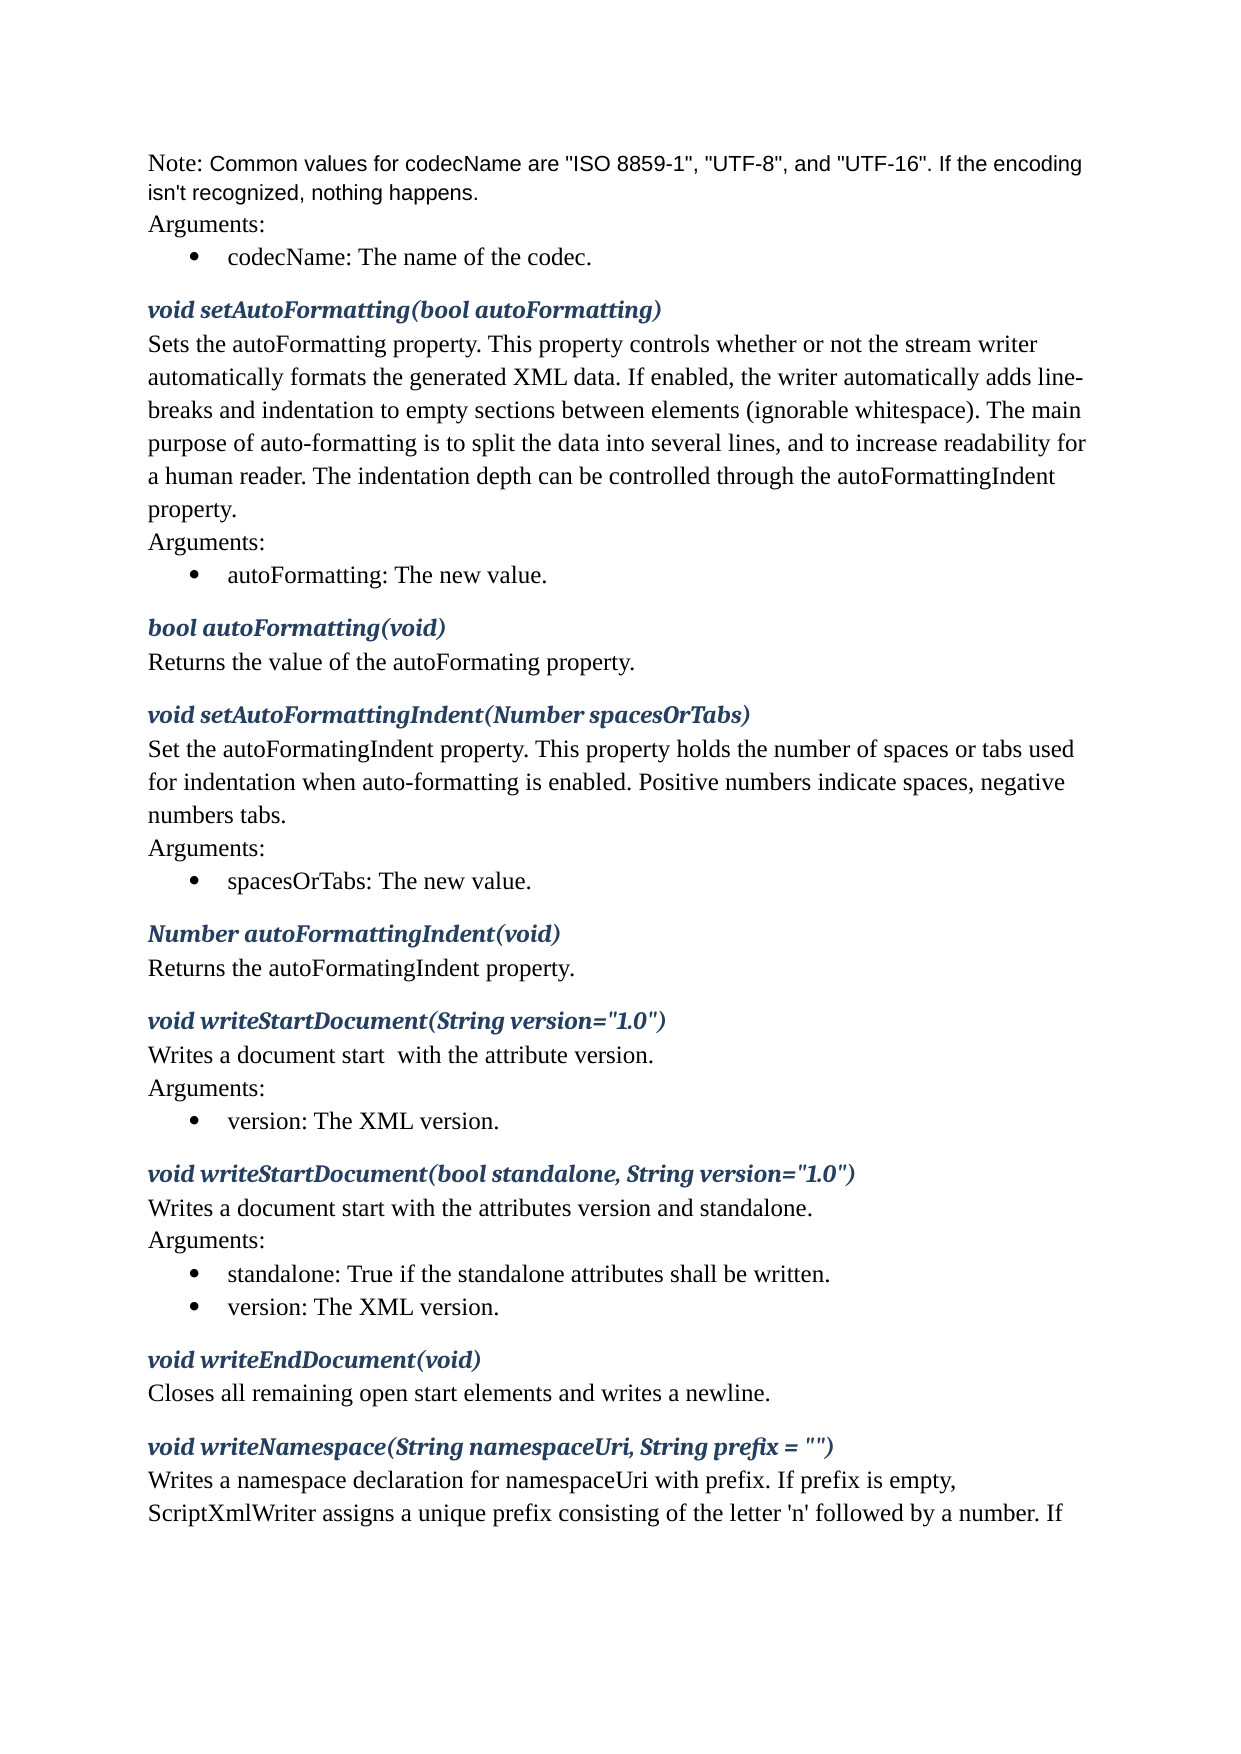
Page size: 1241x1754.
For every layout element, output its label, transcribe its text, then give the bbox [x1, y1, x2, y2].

list version: The XML version. [190, 1292, 1093, 1320]
list version: The XML version. [190, 1106, 1093, 1134]
text Writes a namespace declaration for namespaceUri with prefix. If prefix is empty, ScriptXmlWriter assigns a unique prefix consisting of the letter 'n' followed by a number. If [148, 1465, 1093, 1527]
text Writes a document start with the attributes version and standalone. [148, 1193, 1093, 1221]
subtitle void writeNamespace(String namespaceUri, String prefix = "") [148, 1432, 1093, 1461]
text Note: Common values for codecName are "ISO 8859-1", "UTF-8", and "UTF-16". If the encoding isn't recognized, nothing happens. [148, 148, 1093, 205]
text Closes all remaining open start elements and writes a newline. [148, 1378, 1093, 1407]
text Writes a document start with the attribute version. [148, 1040, 1093, 1068]
subtitle void setAutoFormatting(bool autoFormatting) [148, 296, 1093, 325]
subtitle void writeStartDocument(bool standalone, String version="1.0") [148, 1159, 1093, 1188]
text Returns the value of the autoFormating property. [148, 647, 1093, 676]
text Returns the autoFormatingIndent property. [148, 953, 1093, 982]
subtitle void writeStartDocument(String version="1.0") [148, 1007, 1093, 1035]
text Arguments: [148, 209, 1093, 238]
list spacesOrTabs: The new value. [190, 866, 1093, 895]
list codecName: The name of the codec. [190, 242, 1093, 271]
text Set the autoFormatingIndent property. This property holds the number of spaces or tabs used for indentation when auto-formatting is enabled. Positive numbers indicate spaces, negative numbers tabs. [148, 734, 1093, 829]
subtitle void setAutoFormattingIndent(Number spacesOrTabs) [148, 701, 1093, 729]
subtitle bool autoFormatting(void) [148, 614, 1093, 643]
list autoFormatting: The new value. [190, 560, 1093, 589]
text Arguments: [148, 1073, 1093, 1101]
text Sets the autoFormatting property. This property controls whether or not the stream writer automatically formats the generated XML data. If enabled, the writer automatically adds line-breaks and indentation to empty sections between elements (ignorable whitespace). The main purpose of auto-formatting is to split the data into several lines, and to increase readability for a human reader. The indentation depth can be controlled through the autoFormattingIndent property. [148, 329, 1093, 523]
text Arguments: [148, 833, 1093, 862]
subtitle Number autoFormattingIndent(void) [148, 920, 1093, 948]
text Arguments: [148, 1226, 1093, 1254]
text Arguments: [148, 527, 1093, 556]
list standalone: True if the standalone attributes shall be written. [190, 1259, 1093, 1287]
subtitle void writeEndDocument(void) [148, 1346, 1093, 1374]
